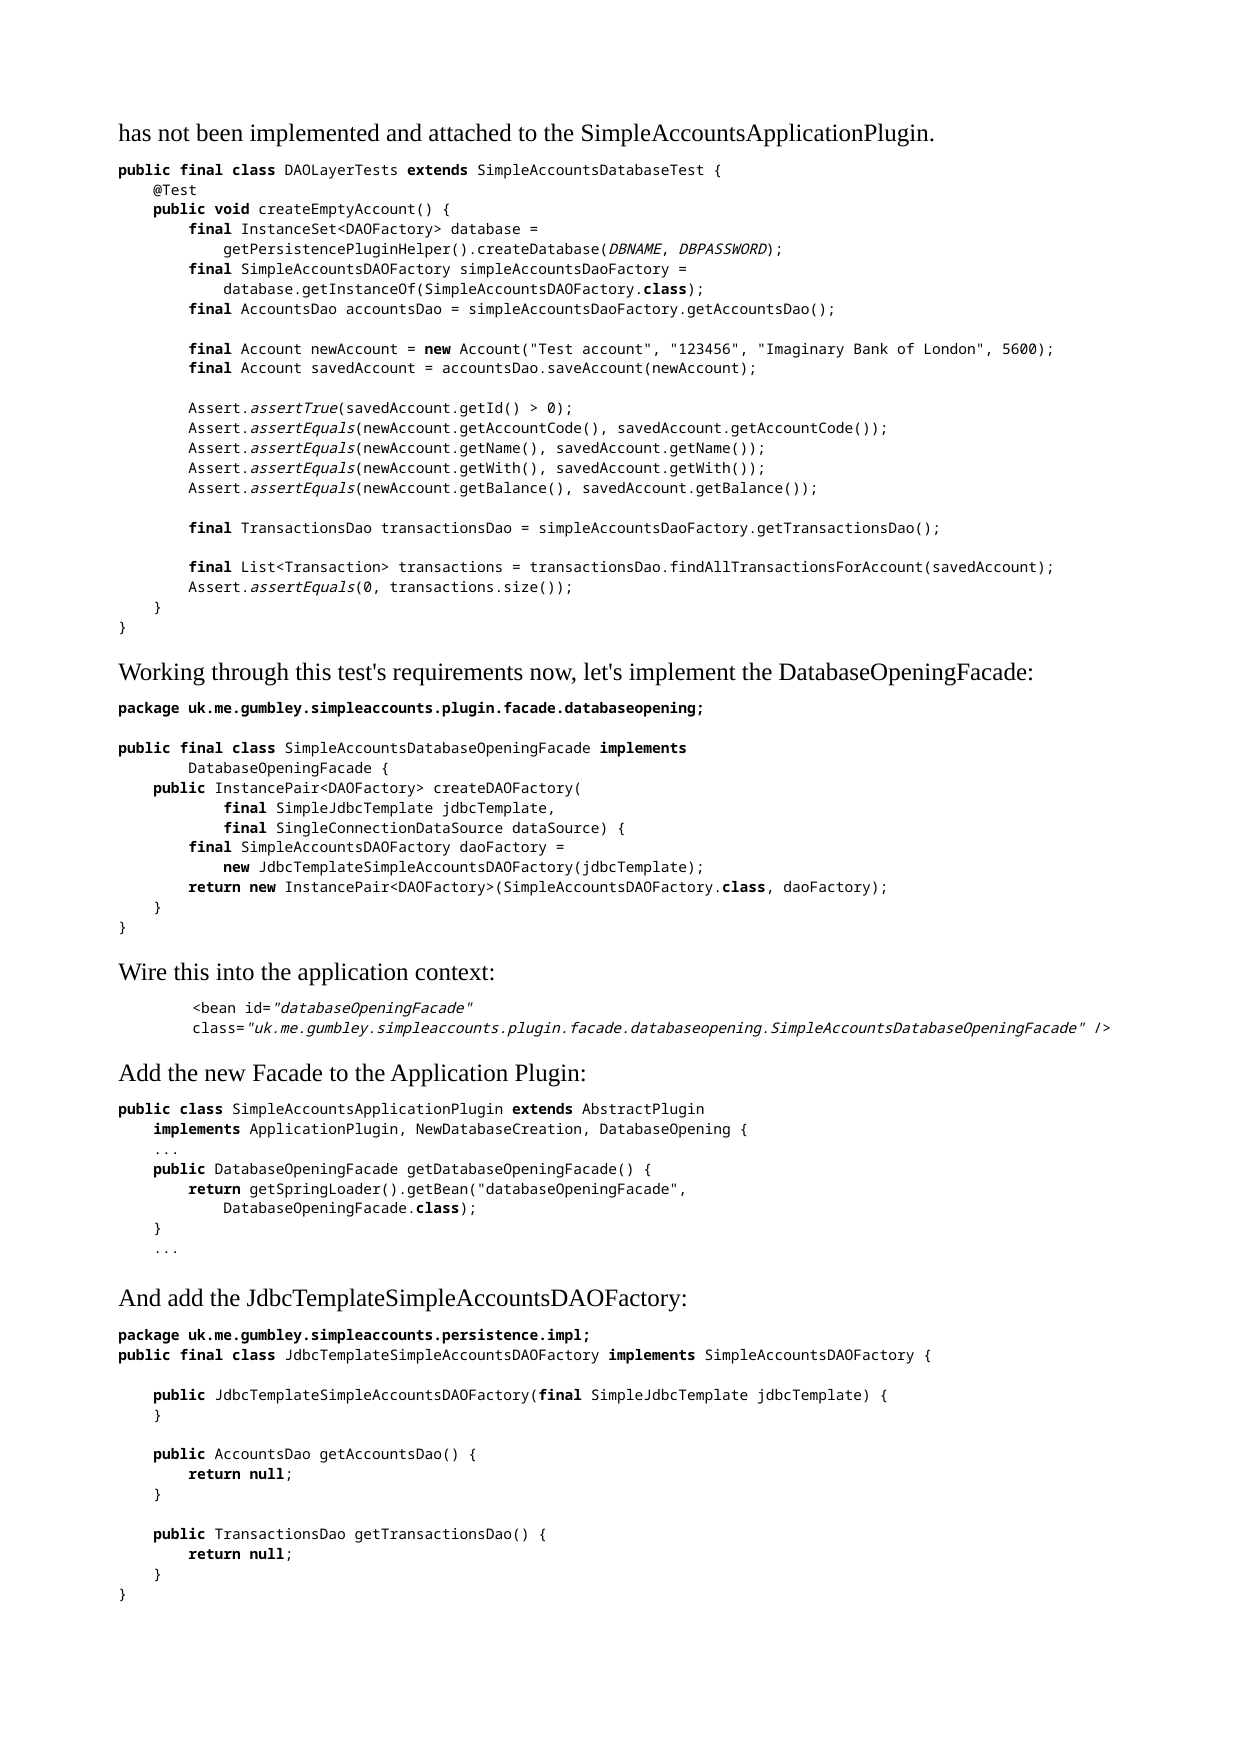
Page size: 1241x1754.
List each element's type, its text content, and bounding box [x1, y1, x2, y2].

text has not been implemented and attached to the SimpleAccountsApplicationPlugin. [118, 118, 1122, 147]
text } [118, 1404, 1122, 1424]
text } [118, 1218, 1122, 1238]
text public TransactionsDao getTransactionsDao() { [118, 1524, 1122, 1544]
text } [118, 597, 1122, 617]
text public final class DAOLayerTests extends SimpleAccountsDatabaseTest { [118, 159, 1122, 179]
text ... [118, 1139, 1122, 1158]
text Assert.assertEquals(newAccount.getWith(), savedAccount.getWith()); [118, 458, 1122, 478]
text public class SimpleAccountsApplicationPlugin extends AbstractPlugin [118, 1099, 1122, 1119]
text @Test [118, 179, 1122, 199]
text Wire this into the application context: [118, 957, 1122, 985]
text final SimpleJdbcTemplate jdbcTemplate, [118, 797, 1122, 817]
text Assert.assertEquals(newAccount.getName(), savedAccount.getName()); [118, 438, 1122, 458]
text final SimpleAccountsDAOFactory daoFactory = [118, 837, 1122, 857]
text <bean id="databaseOpeningFacade" class="uk.me.gumbley.simpleaccounts.plugin.facade.databaseopening.SimpleAccountsDatabaseOpeningFacade" /> [118, 998, 1122, 1038]
text return null; [118, 1544, 1122, 1563]
text Assert.assertEquals(newAccount.getBalance(), savedAccount.getBalance()); [118, 478, 1122, 498]
text } [118, 617, 1122, 637]
text final SimpleAccountsDAOFactory simpleAccountsDaoFactory = [118, 259, 1122, 279]
text database.getInstanceOf(SimpleAccountsDAOFactory.class); [118, 279, 1122, 299]
text return null; [118, 1464, 1122, 1484]
text Assert.assertEquals(0, transactions.size()); [118, 577, 1122, 597]
text final AccountsDao accountsDao = simpleAccountsDaoFactory.getAccountsDao(); [118, 299, 1122, 318]
text package uk.me.gumbley.simpleaccounts.persistence.impl; [118, 1325, 1122, 1345]
text return new InstancePair<DAOFactory>(SimpleAccountsDAOFactory.class, daoFactory); [118, 877, 1122, 897]
text new JdbcTemplateSimpleAccountsDAOFactory(jdbcTemplate); [118, 857, 1122, 877]
text getPersistencePluginHelper().createDatabase(DBNAME, DBPASSWORD); [118, 239, 1122, 259]
text public AccountsDao getAccountsDao() { [118, 1444, 1122, 1464]
text public final class JdbcTemplateSimpleAccountsDAOFactory implements SimpleAccountsDAOFactory { [118, 1345, 1122, 1364]
text public void createEmptyAccount() { [118, 199, 1122, 219]
text DatabaseOpeningFacade { [118, 758, 1122, 778]
text final Account savedAccount = accountsDao.saveAccount(newAccount); [118, 358, 1122, 378]
text final TransactionsDao transactionsDao = simpleAccountsDaoFactory.getTransactionsDao(); [118, 517, 1122, 537]
text And add the JdbcTemplateSimpleAccountsDAOFactory: [118, 1283, 1122, 1312]
text implements ApplicationPlugin, NewDatabaseCreation, DatabaseOpening { [118, 1119, 1122, 1139]
text Assert.assertEquals(newAccount.getAccountCode(), savedAccount.getAccountCode()); [118, 418, 1122, 438]
text final InstanceSet<DAOFactory> database = [118, 219, 1122, 239]
text DatabaseOpeningFacade.class); [118, 1198, 1122, 1218]
text } [118, 917, 1122, 937]
text public JdbcTemplateSimpleAccountsDAOFactory(final SimpleJdbcTemplate jdbcTemplate) { [118, 1384, 1122, 1404]
text ... [118, 1238, 1122, 1258]
text final Account newAccount = new Account("Test account", "123456", "Imaginary Bank of London", 5600); [118, 338, 1122, 358]
text } [118, 1583, 1122, 1603]
text Working through this test's requirements now, let's implement the DatabaseOpeningFacade: [118, 657, 1122, 686]
text final List<Transaction> transactions = transactionsDao.findAllTransactionsForAccount(savedAccount); [118, 557, 1122, 577]
text public DatabaseOpeningFacade getDatabaseOpeningFacade() { [118, 1158, 1122, 1178]
text final SingleConnectionDataSource dataSource) { [118, 817, 1122, 837]
text public InstancePair<DAOFactory> createDAOFactory( [118, 778, 1122, 797]
text } [118, 1484, 1122, 1504]
text Assert.assertTrue(savedAccount.getId() > 0); [118, 398, 1122, 418]
text Add the new Facade to the Application Plugin: [118, 1058, 1122, 1086]
text package uk.me.gumbley.simpleaccounts.plugin.facade.databaseopening; [118, 698, 1122, 718]
text } [118, 1563, 1122, 1583]
text } [118, 897, 1122, 917]
text return getSpringLoader().getBean("databaseOpeningFacade", [118, 1178, 1122, 1198]
text public final class SimpleAccountsDatabaseOpeningFacade implements [118, 738, 1122, 758]
